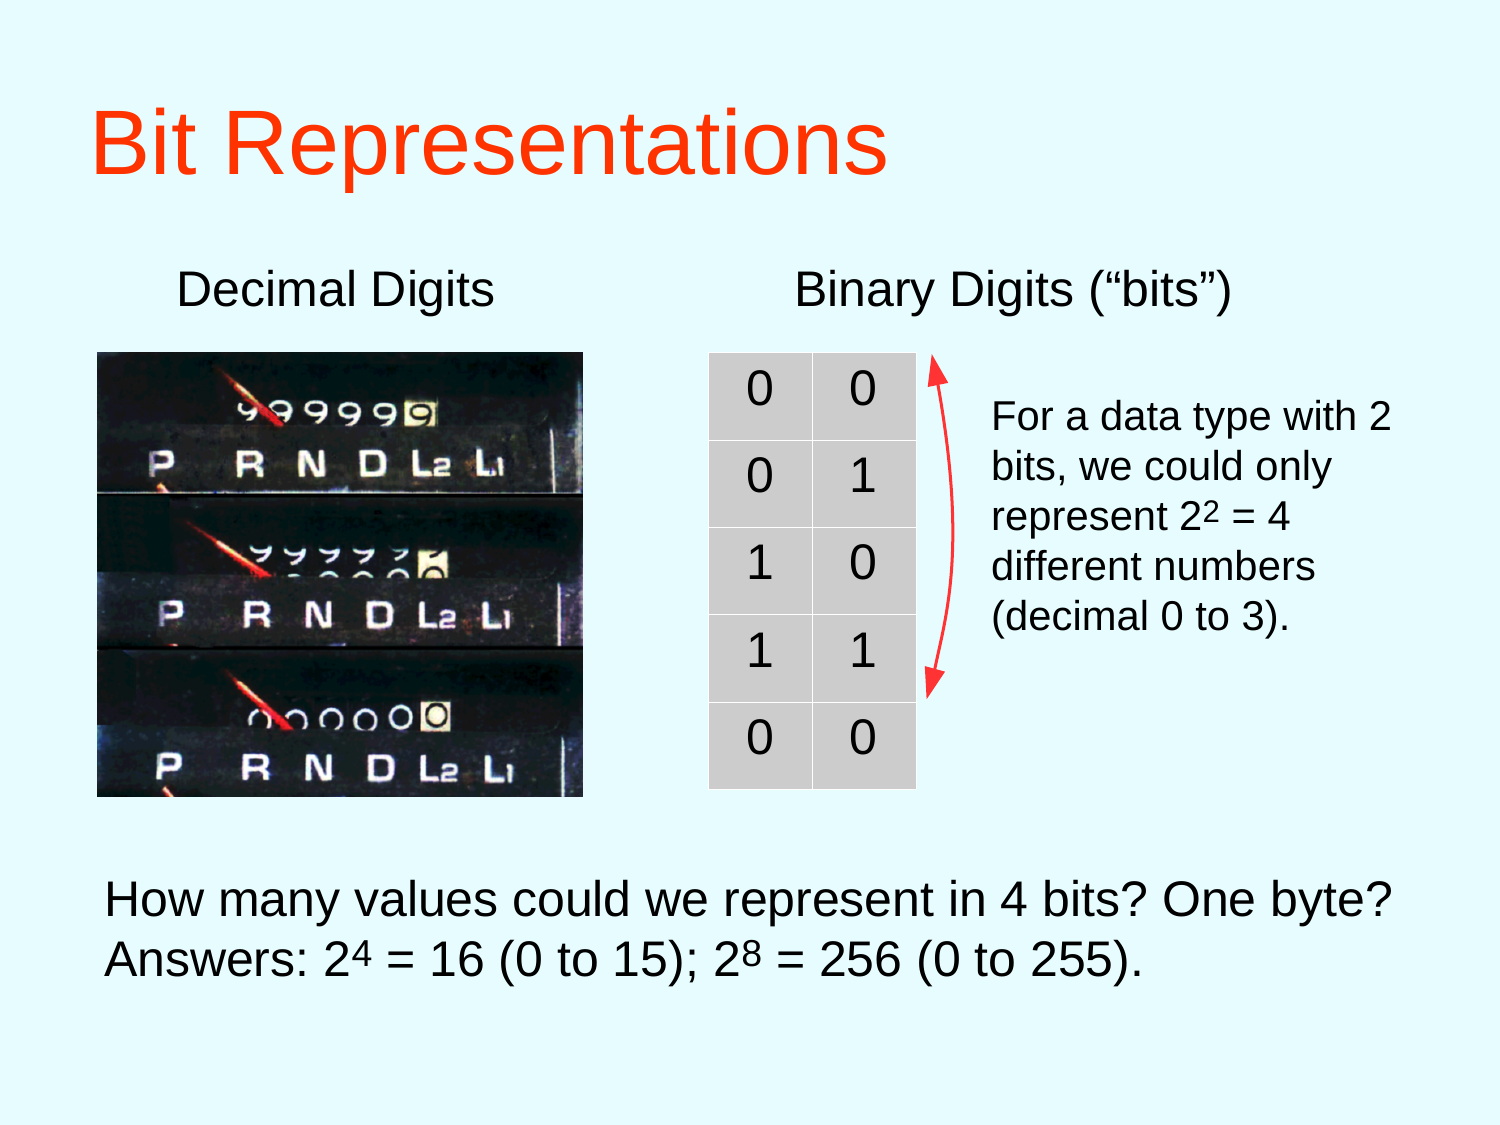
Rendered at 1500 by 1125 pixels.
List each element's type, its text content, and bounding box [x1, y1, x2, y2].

table_header 0 [709, 353, 812, 440]
table_cell 0 [709, 441, 812, 527]
table_cell 1 [709, 528, 812, 614]
table_cell 1 [813, 441, 916, 527]
table_cell 0 [709, 703, 812, 789]
table_cell 1 [709, 615, 812, 702]
text_box Decimal Digits [162, 248, 517, 336]
text_box How many values could we represent in 4 bits? One byte? Answers: 24 = 16 (0 to 15); 28 = 256 (0 to 255). [89, 859, 1422, 995]
table_cell 0 [813, 528, 916, 614]
picture [97, 352, 583, 797]
table_cell 1 [813, 615, 916, 702]
text_box For a data type with 2 bits, we could only represent 22 = 4 different numbers (decimal 0 to 3). [976, 381, 1426, 664]
text_box Binary Digits (“bits”) [779, 248, 1264, 327]
table_cell 0 [813, 703, 916, 789]
table_header 0 [813, 353, 916, 440]
title Bit Representations [75, 45, 1423, 231]
